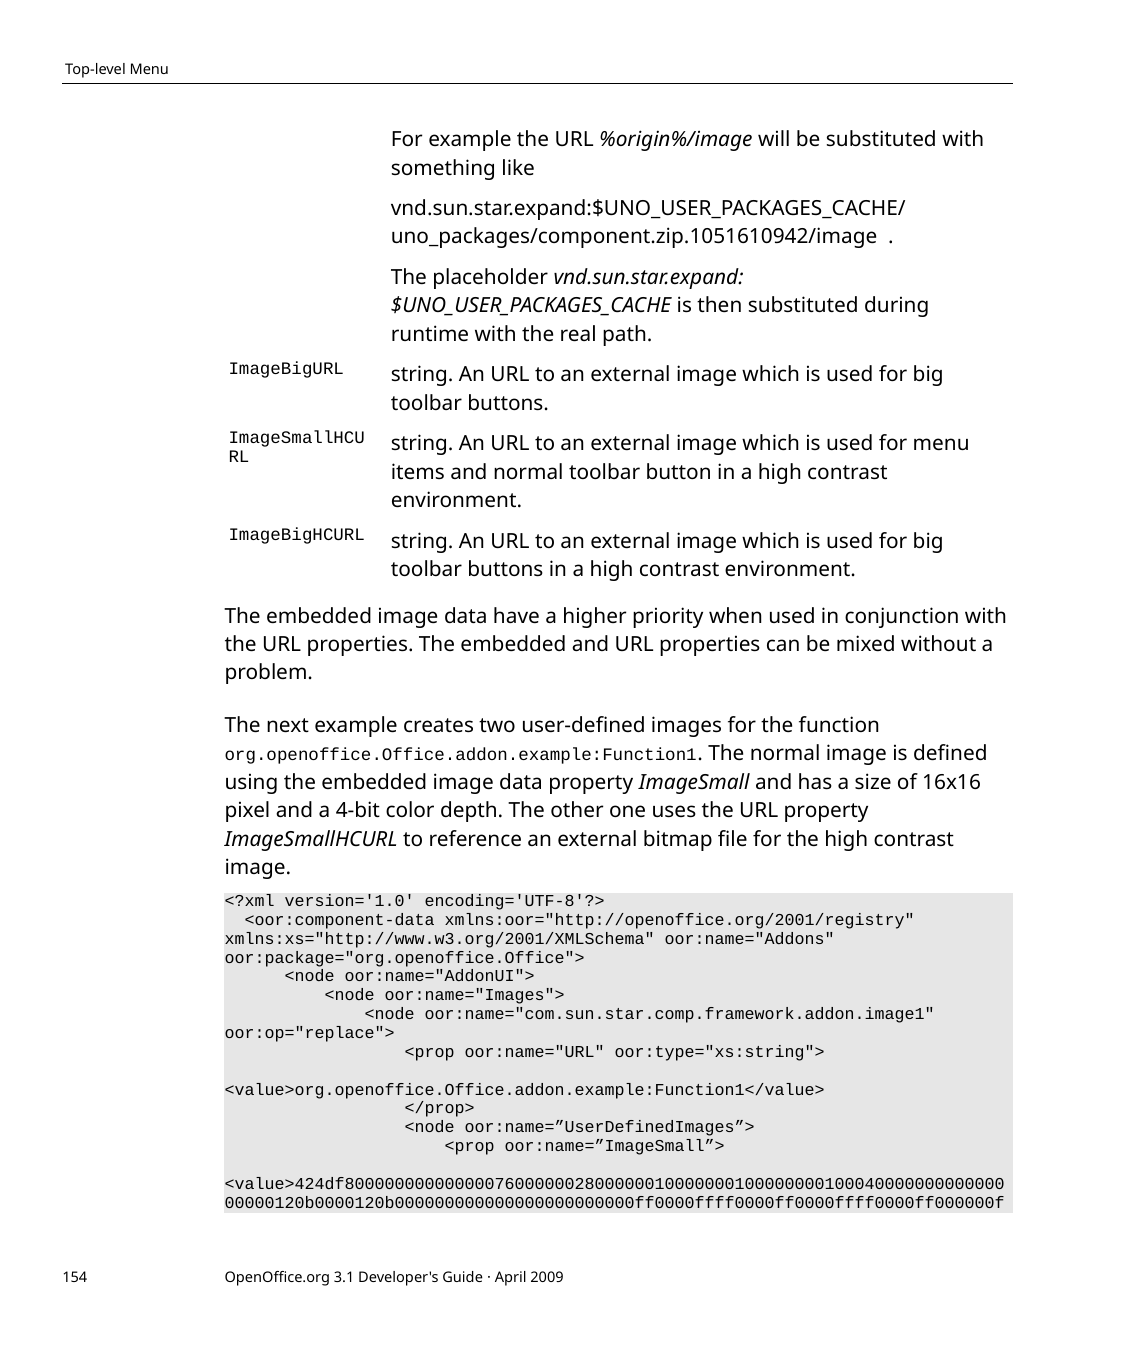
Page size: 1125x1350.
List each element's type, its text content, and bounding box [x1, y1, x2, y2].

text The embedded image data have a higher priority when used in conjunction with the URL properties. The embedded and URL properties can be mixed without a problem. [224, 601, 1013, 686]
table_cell ImageBigHCURL [228, 520, 391, 589]
table_cell ImageBigURL [228, 354, 391, 422]
table_cell string. An URL to an external image which is used for big toolbar buttons. [391, 354, 1012, 422]
table_cell For example the URL %origin%/image will be substituted with something like vnd.sun.star.expand:$UNO_USER_PACKAGES_CACHE/uno_packages/component.zip.1051610942/image . The placeholder vnd.sun.star.expand:$UNO_USER_PACKAGES_CACHE is then substituted during runtime with the real path. [391, 118, 1012, 353]
table_cell ImageSmallHCURL [228, 423, 391, 520]
text <?xml version='1.0' encoding='UTF-8'?> <oor:component-data xmlns:oor="http://openoffice.org/2001/registry" xmlns:xs="http://www.w3.org/2001/XMLSchema" oor:name="Addons" oor:package="org.openoffice.Office"> <node oor:name="AddonUI"> <node oor:name="Images"> <node oor:name="com.sun.star.comp.framework.addon.image1" oor:op="replace"> <prop oor:name="URL" oor:type="xs:string"> <value>org.openoffice.Office.addon.example:Function1</value> </prop> <node oor:name=”UserDefinedImages”> <prop oor:name=”ImageSmall”> <value>424df80000000000000076000000280000001000000010000000010004000000000000000000120b0000120b000000000000000000000000ff0000ffff0000ff0000ffff0000ff000000f [224, 893, 1013, 1213]
table_cell [228, 118, 391, 353]
table_cell string. An URL to an external image which is used for big toolbar buttons in a high contrast environment. [391, 520, 1012, 589]
table_cell string. An URL to an external image which is used for menu items and normal toolbar button in a high contrast environment. [391, 423, 1012, 520]
text The next example creates two user-defined images for the function org.openoffice.Office.addon.example:Function1. The normal image is defined using the embedded image data property ImageSmall and has a size of 16x16 pixel and a 4-bit color depth. The other one uses the URL property ImageSmallHCURL to reference an external bitmap file for the high contrast image. [224, 710, 1013, 881]
